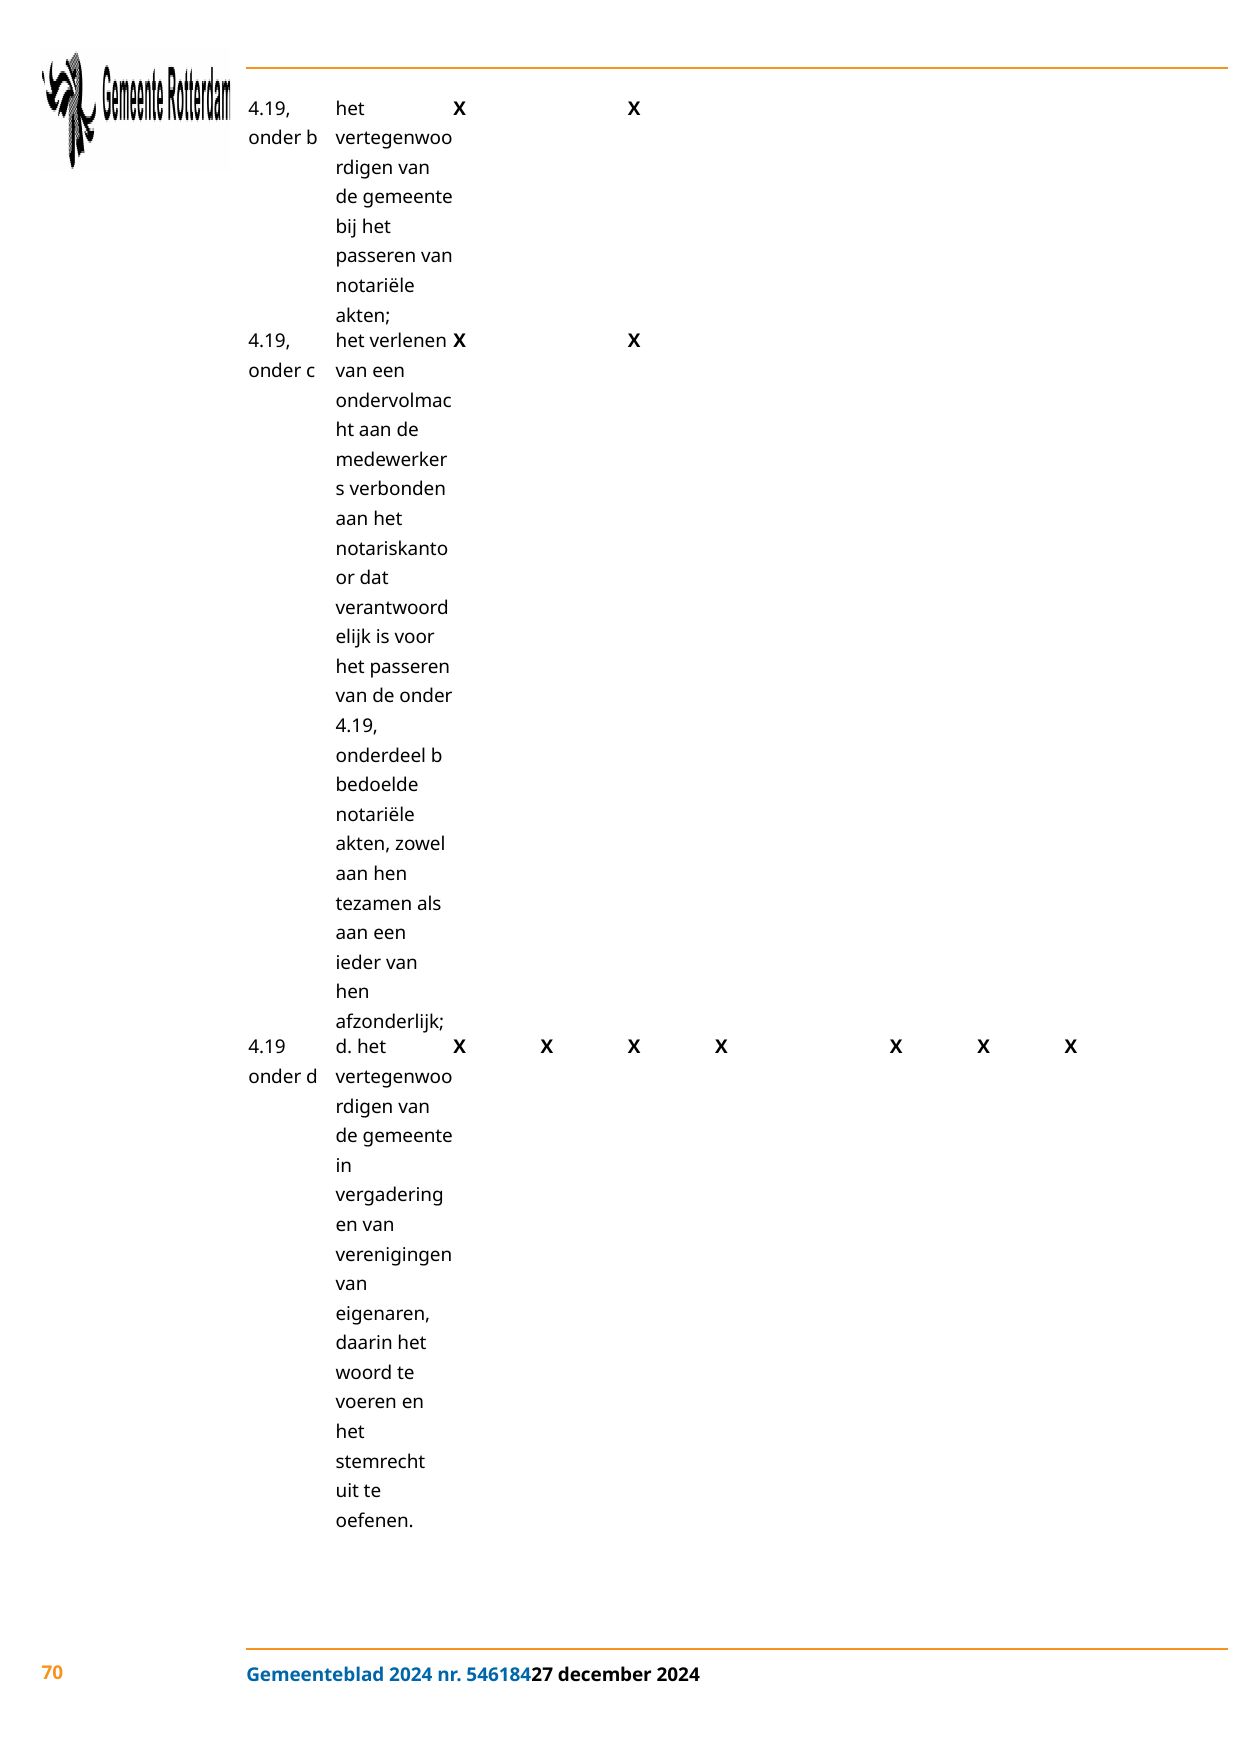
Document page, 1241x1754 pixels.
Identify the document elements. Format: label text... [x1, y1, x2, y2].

table_cell X [628, 1034, 715, 1533]
table_cell het verlenen van een ondervolmacht aan de medewerkers verbonden aan het notariskantoor dat verantwoordelijk is voor het passeren van de onder 4.19, onderdeel b bedoelde notariële akten, zowel aan hen tezamen als aan een ieder van hen afzonderlijk; [335, 328, 453, 1034]
table_cell [1064, 95, 1152, 328]
table_cell X [540, 1034, 628, 1533]
table_cell [977, 95, 1064, 328]
table_cell X [890, 1034, 977, 1533]
table_cell X [628, 328, 715, 1034]
table_cell 4.19 onder d [248, 1034, 335, 1533]
table_cell X [453, 95, 540, 328]
table_cell [1064, 328, 1152, 1034]
table_cell [890, 95, 977, 328]
table_cell [977, 328, 1064, 1034]
table_cell X [453, 1034, 540, 1533]
table_cell [540, 95, 628, 328]
table_cell X [715, 1034, 802, 1533]
table_cell [802, 95, 889, 328]
table_cell 4.19, onder c [248, 328, 335, 1034]
table_cell [715, 328, 802, 1034]
table_cell X [453, 328, 540, 1034]
table_cell [715, 95, 802, 328]
table_cell X [1064, 1034, 1152, 1533]
picture [41, 47, 231, 172]
table_cell X [977, 1034, 1064, 1533]
table_cell X [628, 95, 715, 328]
table_cell [540, 328, 628, 1034]
table_cell [802, 1034, 889, 1533]
table_cell het vertegenwoordigen van de gemeente bij het passeren van notariële akten; [335, 95, 453, 328]
table_cell d. het vertegenwoordigen van de gemeente in vergaderingen van verenigingen van eigenaren, daarin het woord te voeren en het stemrecht uit te oefenen. [335, 1034, 453, 1533]
table_cell [802, 328, 889, 1034]
table_cell [890, 328, 977, 1034]
table_cell 4.19, onder b [248, 95, 335, 328]
